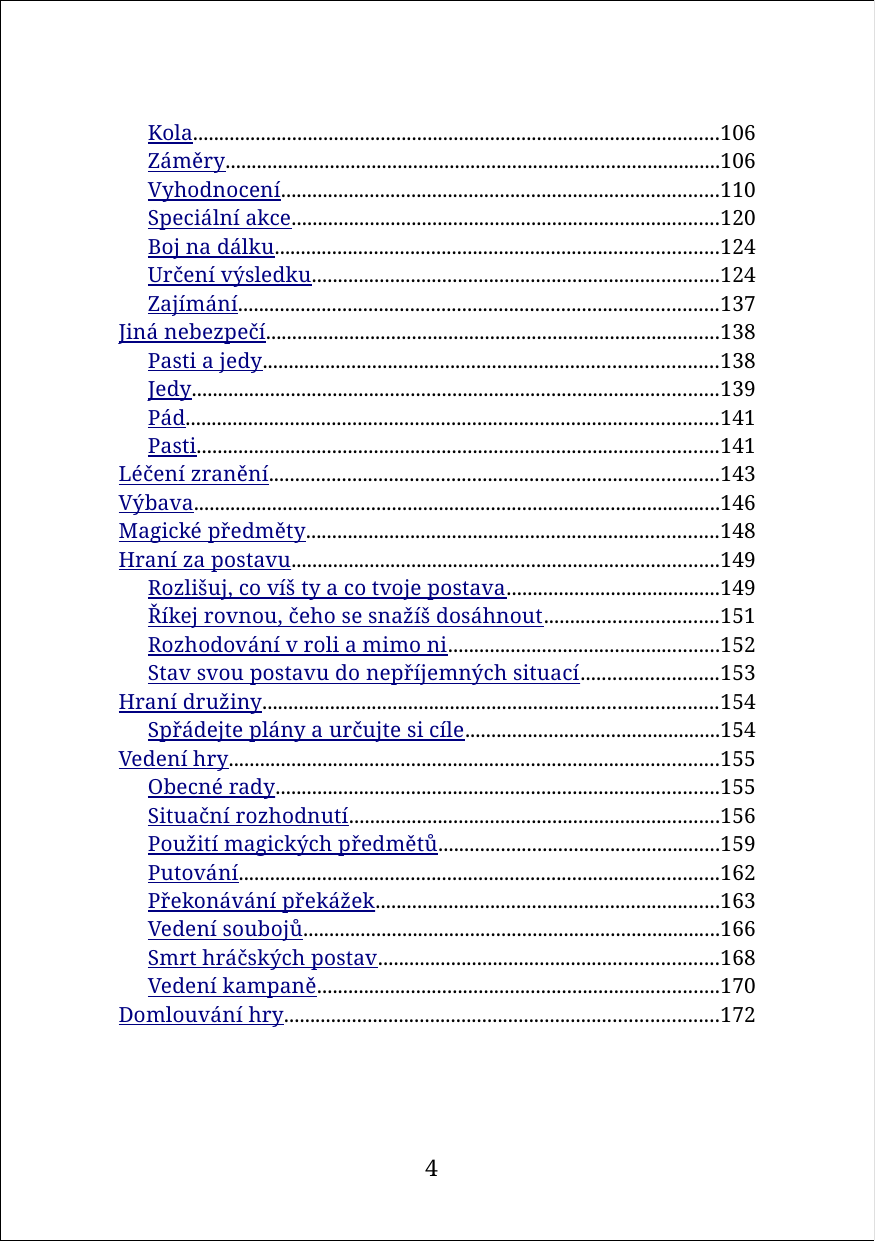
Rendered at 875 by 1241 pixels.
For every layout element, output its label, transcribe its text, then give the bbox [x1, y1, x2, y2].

text Boj na dálku 124 [148, 232, 756, 260]
text Hraní za postavu 149 [118, 545, 756, 573]
text Putování 162 [148, 858, 756, 886]
text Domlouvání hry 172 [118, 1000, 756, 1028]
text Hraní družiny 154 [118, 687, 756, 715]
text Jedy 139 [148, 374, 756, 403]
text Situační rozhodnutí 156 [148, 801, 756, 829]
text Pasti 141 [148, 431, 756, 459]
text Rozhodování v roli a mimo ni 152 [148, 630, 756, 658]
text Použití magických předmětů 159 [148, 829, 756, 858]
text Vedení kampaně 170 [148, 971, 756, 1000]
text Stav svou postavu do nepříjemných situací 153 [148, 658, 756, 687]
text Vyhodnocení 110 [148, 175, 756, 203]
text Určení výsledku 124 [148, 260, 756, 289]
text Magické předměty 148 [118, 516, 756, 545]
text Pasti a jedy 138 [148, 346, 756, 374]
text Vedení hry 155 [118, 744, 756, 772]
text Smrt hráčských postav 168 [148, 943, 756, 971]
text Obecné rady 155 [148, 772, 756, 801]
text Záměry 106 [148, 147, 756, 175]
text Říkej rovnou, čeho se snažíš dosáhnout 151 [148, 602, 756, 630]
text Léčení zranění 143 [118, 459, 756, 488]
text Kola 106 [148, 118, 756, 147]
text Spřádejte plány a určujte si cíle 154 [148, 715, 756, 744]
text Zajímání 137 [148, 289, 756, 317]
text Překonávání překážek 163 [148, 886, 756, 914]
text Rozlišuj, co víš ty a co tvoje postava 149 [148, 573, 756, 602]
text Vedení soubojů 166 [148, 914, 756, 943]
text Pád 141 [148, 403, 756, 431]
text Jiná nebezpečí 138 [118, 317, 756, 346]
text Výbava 146 [118, 488, 756, 516]
text Speciální akce 120 [148, 203, 756, 232]
